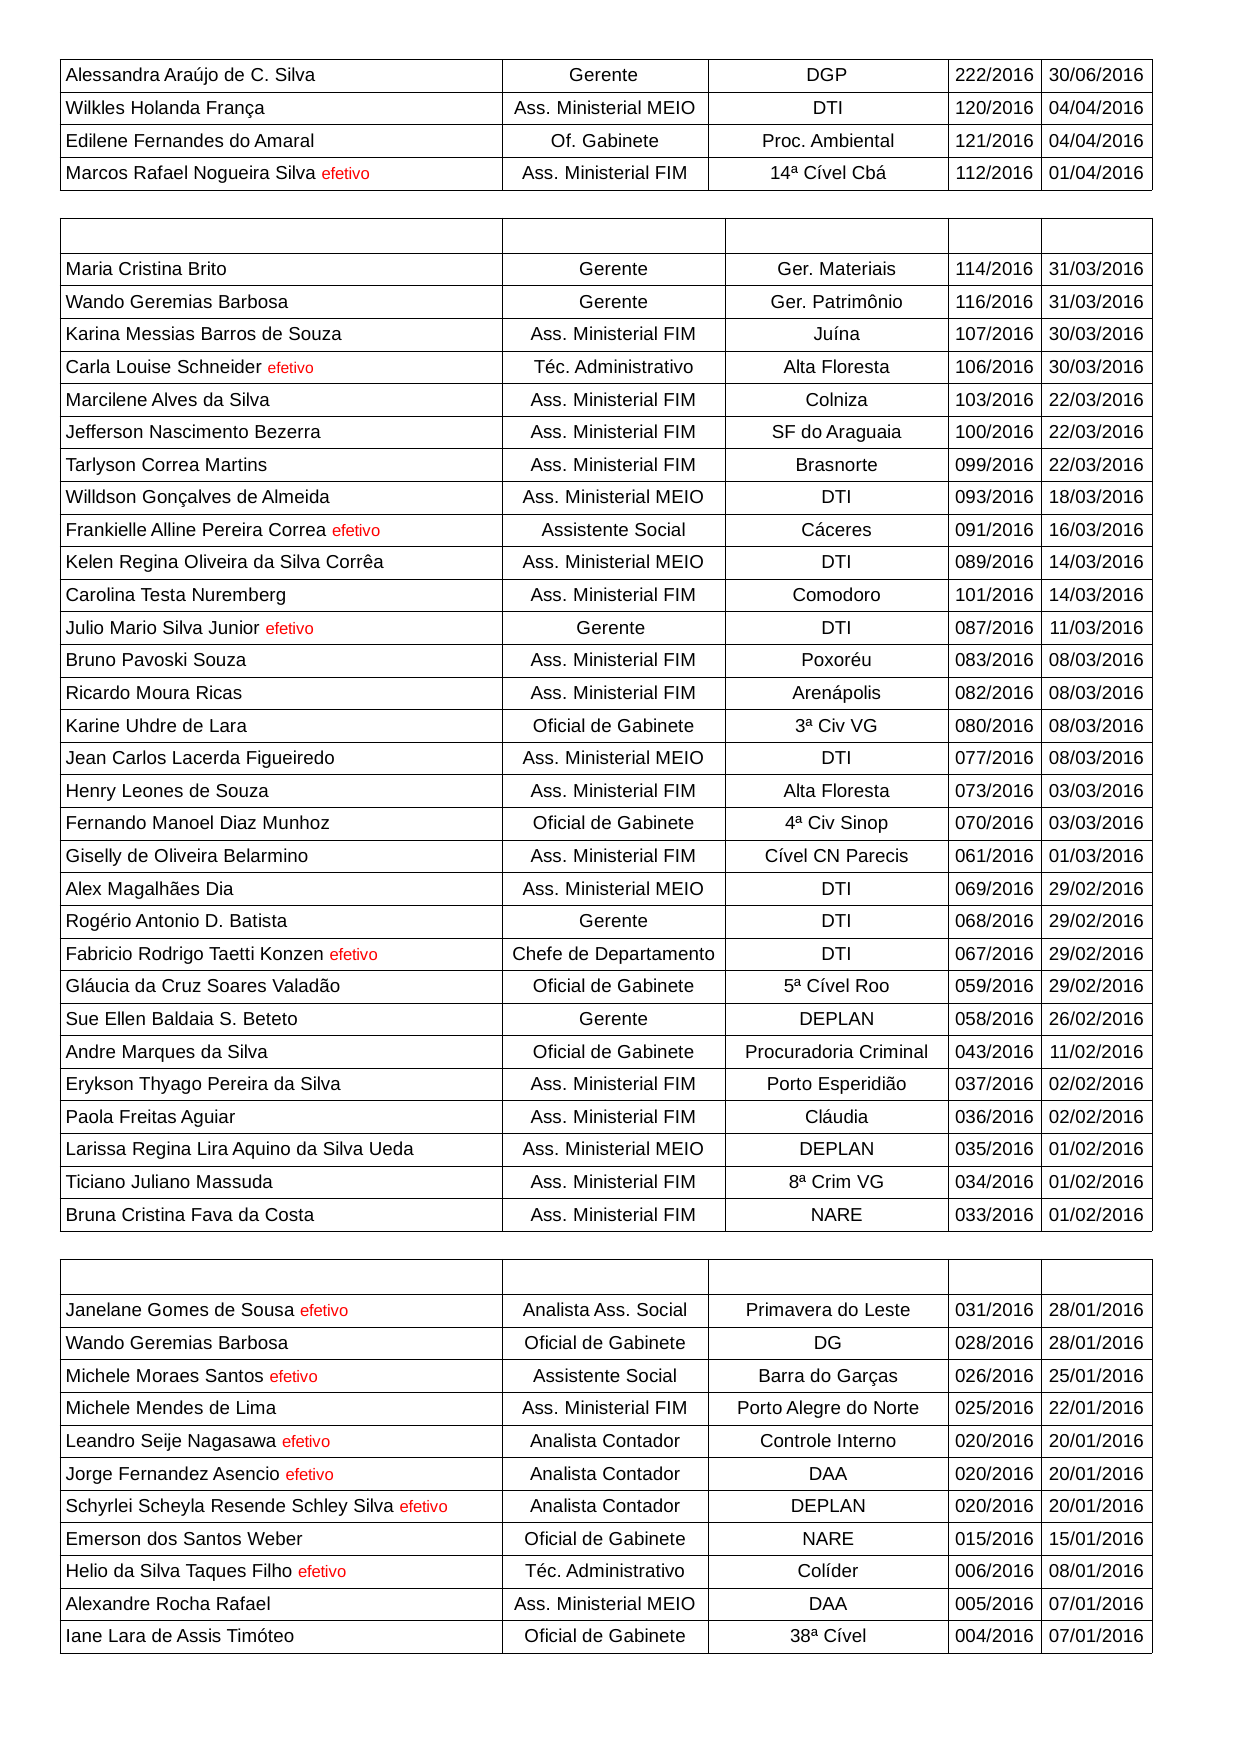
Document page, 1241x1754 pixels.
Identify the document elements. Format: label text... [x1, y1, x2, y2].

table_cell 114/2016 [949, 254, 1041, 285]
table_cell Oficial de Gabinete [503, 808, 725, 839]
table_cell SF do Araguaia [726, 417, 948, 448]
table_cell 38ª Cível [709, 1621, 948, 1653]
table_cell 26/02/2016 [1042, 1004, 1152, 1035]
table_cell Ass. Ministerial MEIO [503, 547, 725, 579]
table_cell Jefferson Nascimento Bezerra [61, 417, 502, 448]
table_cell 077/2016 [949, 743, 1041, 774]
table_cell 11/02/2016 [1042, 1036, 1152, 1068]
table_cell Julio Mario Silva Junior efetivo [61, 612, 502, 644]
table_cell Ass. Ministerial FIM [503, 580, 725, 611]
table_cell 22/03/2016 [1042, 417, 1152, 448]
table_cell 025/2016 [949, 1393, 1041, 1424]
table_cell Helio da Silva Taques Filho efetivo [61, 1556, 502, 1587]
table_cell 15/01/2016 [1042, 1523, 1152, 1555]
table_cell Ass. Ministerial FIM [503, 1101, 725, 1133]
table_cell DEPLAN [726, 1004, 948, 1035]
table_cell Emerson dos Santos Weber [61, 1523, 502, 1555]
table_cell 034/2016 [949, 1167, 1041, 1198]
table_cell Ass. Ministerial FIM [503, 384, 725, 416]
table_cell 036/2016 [949, 1101, 1041, 1133]
table_header [949, 219, 1041, 253]
table_cell 08/01/2016 [1042, 1556, 1152, 1587]
table_cell Alta Floresta [726, 352, 948, 383]
table_cell Oficial de Gabinete [503, 710, 725, 742]
table_cell 120/2016 [949, 93, 1041, 124]
table_cell 07/01/2016 [1042, 1589, 1152, 1620]
table_cell 29/02/2016 [1042, 906, 1152, 937]
table_cell 091/2016 [949, 515, 1041, 546]
table_cell 30/03/2016 [1042, 319, 1152, 351]
table_cell Cível CN Parecis [726, 841, 948, 872]
table_cell Analista Contador [503, 1426, 708, 1457]
table_cell Gerente [503, 612, 725, 644]
table_cell DEPLAN [726, 1134, 948, 1166]
table_cell 01/04/2016 [1042, 158, 1152, 189]
table_cell 11/03/2016 [1042, 612, 1152, 644]
table_cell Cláudia [726, 1101, 948, 1133]
table_cell Larissa Regina Lira Aquino da Silva Ueda [61, 1134, 502, 1166]
table_cell Controle Interno [709, 1426, 948, 1457]
table_cell 08/03/2016 [1042, 743, 1152, 774]
table_header [949, 1260, 1041, 1294]
table_cell Cáceres [726, 515, 948, 546]
table_cell 07/01/2016 [1042, 1621, 1152, 1653]
table_cell 08/03/2016 [1042, 678, 1152, 709]
table_cell 01/02/2016 [1042, 1134, 1152, 1166]
table_cell Frankielle Alline Pereira Correa efetivo [61, 515, 502, 546]
table_cell DTI [726, 547, 948, 579]
table_cell Henry Leones de Souza [61, 775, 502, 807]
table_cell 035/2016 [949, 1134, 1041, 1166]
table_cell DAA [709, 1589, 948, 1620]
table_cell Andre Marques da Silva [61, 1036, 502, 1068]
table_cell 099/2016 [949, 449, 1041, 481]
table_cell Ger. Materiais [726, 254, 948, 285]
table_cell Ass. Ministerial MEIO [503, 93, 708, 124]
table_cell Ass. Ministerial FIM [503, 1393, 708, 1424]
table_cell 112/2016 [949, 158, 1041, 189]
table_cell Michele Mendes de Lima [61, 1393, 502, 1424]
table_cell Analista Contador [503, 1491, 708, 1522]
table_cell Marcilene Alves da Silva [61, 384, 502, 416]
table_cell Ass. Ministerial FIM [503, 417, 725, 448]
table_cell Ass. Ministerial MEIO [503, 743, 725, 774]
table_cell Oficial de Gabinete [503, 971, 725, 1003]
table_cell 059/2016 [949, 971, 1041, 1003]
table_cell Colniza [726, 384, 948, 416]
table_cell 070/2016 [949, 808, 1041, 839]
table_cell Oficial de Gabinete [503, 1621, 708, 1653]
table_cell Bruno Pavoski Souza [61, 645, 502, 677]
table_cell 20/01/2016 [1042, 1426, 1152, 1457]
table_cell Carla Louise Schneider efetivo [61, 352, 502, 383]
table_header 30/06/2016 [1042, 60, 1152, 92]
table_cell Wando Geremias Barbosa [61, 1328, 502, 1359]
table_cell Gerente [503, 906, 725, 937]
table_cell Poxoréu [726, 645, 948, 677]
table_cell 25/01/2016 [1042, 1360, 1152, 1392]
table_cell 03/03/2016 [1042, 775, 1152, 807]
table_cell Rogério Antonio D. Batista [61, 906, 502, 937]
table_cell Ass. Ministerial FIM [503, 158, 708, 189]
table_cell Ass. Ministerial FIM [503, 841, 725, 872]
table_cell DEPLAN [709, 1491, 948, 1522]
table_cell 069/2016 [949, 873, 1041, 905]
table_cell 028/2016 [949, 1328, 1041, 1359]
table_cell 020/2016 [949, 1491, 1041, 1522]
table_cell Schyrlei Scheyla Resende Schley Silva efetivo [61, 1491, 502, 1522]
table_cell 18/03/2016 [1042, 482, 1152, 513]
table_cell Analista Ass. Social [503, 1295, 708, 1327]
table_cell 068/2016 [949, 906, 1041, 937]
table_cell 089/2016 [949, 547, 1041, 579]
table_header [61, 219, 502, 253]
table_cell Michele Moraes Santos efetivo [61, 1360, 502, 1392]
table_cell 30/03/2016 [1042, 352, 1152, 383]
table_cell Fabricio Rodrigo Taetti Konzen efetivo [61, 939, 502, 970]
table_cell Brasnorte [726, 449, 948, 481]
table_cell 058/2016 [949, 1004, 1041, 1035]
table_cell 020/2016 [949, 1458, 1041, 1490]
table_cell DAA [709, 1458, 948, 1490]
table_cell Porto Alegre do Norte [709, 1393, 948, 1424]
table_cell Chefe de Departamento [503, 939, 725, 970]
table_cell 04/04/2016 [1042, 93, 1152, 124]
table_cell Marcos Rafael Nogueira Silva efetivo [61, 158, 502, 189]
table_cell 087/2016 [949, 612, 1041, 644]
table_cell Ass. Ministerial FIM [503, 678, 725, 709]
table_cell 026/2016 [949, 1360, 1041, 1392]
table_cell 080/2016 [949, 710, 1041, 742]
table_cell Erykson Thyago Pereira da Silva [61, 1069, 502, 1100]
table_cell Ass. Ministerial MEIO [503, 873, 725, 905]
table_cell 02/02/2016 [1042, 1101, 1152, 1133]
table_cell Gerente [503, 254, 725, 285]
table_cell 08/03/2016 [1042, 645, 1152, 677]
table_cell Porto Esperidião [726, 1069, 948, 1100]
table_cell Procuradoria Criminal [726, 1036, 948, 1068]
table_cell 14/03/2016 [1042, 580, 1152, 611]
table_header Gerente [503, 60, 708, 92]
table_cell 31/03/2016 [1042, 286, 1152, 318]
table_cell Alta Floresta [726, 775, 948, 807]
table_cell Ass. Ministerial FIM [503, 1199, 725, 1231]
table_header [503, 219, 725, 253]
table_cell 121/2016 [949, 125, 1041, 157]
table_cell Oficial de Gabinete [503, 1328, 708, 1359]
table_cell DG [709, 1328, 948, 1359]
table_cell Jorge Fernandez Asencio efetivo [61, 1458, 502, 1490]
table_cell Proc. Ambiental [709, 125, 948, 157]
table_cell Gerente [503, 286, 725, 318]
table_cell Ass. Ministerial FIM [503, 449, 725, 481]
table_cell Téc. Administrativo [503, 1556, 708, 1587]
table_cell 093/2016 [949, 482, 1041, 513]
table_cell DTI [726, 743, 948, 774]
table_cell Gerente [503, 1004, 725, 1035]
table_cell Of. Gabinete [503, 125, 708, 157]
table_cell 004/2016 [949, 1621, 1041, 1653]
table_cell Sue Ellen Baldaia S. Beteto [61, 1004, 502, 1035]
table_cell Ass. Ministerial MEIO [503, 482, 725, 513]
table_cell 29/02/2016 [1042, 939, 1152, 970]
table_cell Wando Geremias Barbosa [61, 286, 502, 318]
table_cell 01/03/2016 [1042, 841, 1152, 872]
table_cell Assistente Social [503, 515, 725, 546]
table_cell Alexandre Rocha Rafael [61, 1589, 502, 1620]
table_cell 073/2016 [949, 775, 1041, 807]
table_cell Oficial de Gabinete [503, 1036, 725, 1068]
table_cell Ger. Patrimônio [726, 286, 948, 318]
table_cell Ass. Ministerial FIM [503, 319, 725, 351]
table_cell 082/2016 [949, 678, 1041, 709]
table_cell Paola Freitas Aguiar [61, 1101, 502, 1133]
table_cell Karina Messias Barros de Souza [61, 319, 502, 351]
table_cell DTI [726, 906, 948, 937]
table_header DGP [709, 60, 948, 92]
table_cell 116/2016 [949, 286, 1041, 318]
table_cell 29/02/2016 [1042, 873, 1152, 905]
table_cell Ass. Ministerial MEIO [503, 1589, 708, 1620]
table_cell 101/2016 [949, 580, 1041, 611]
table_cell Oficial de Gabinete [503, 1523, 708, 1555]
table_cell Jean Carlos Lacerda Figueiredo [61, 743, 502, 774]
table_cell Wilkles Holanda França [61, 93, 502, 124]
table_cell 01/02/2016 [1042, 1199, 1152, 1231]
table_cell 01/02/2016 [1042, 1167, 1152, 1198]
table_cell Ticiano Juliano Massuda [61, 1167, 502, 1198]
table_cell Assistente Social [503, 1360, 708, 1392]
table_cell Tarlyson Correa Martins [61, 449, 502, 481]
table_cell 4ª Civ Sinop [726, 808, 948, 839]
table_cell Edilene Fernandes do Amaral [61, 125, 502, 157]
table_cell 005/2016 [949, 1589, 1041, 1620]
table_header Alessandra Araújo de C. Silva [61, 60, 502, 92]
table_header [503, 1260, 708, 1294]
table_cell Ass. Ministerial FIM [503, 645, 725, 677]
table_cell Téc. Administrativo [503, 352, 725, 383]
table_cell Leandro Seije Nagasawa efetivo [61, 1426, 502, 1457]
table_cell Arenápolis [726, 678, 948, 709]
table_cell Fernando Manoel Diaz Munhoz [61, 808, 502, 839]
table_cell 037/2016 [949, 1069, 1041, 1100]
table_cell 015/2016 [949, 1523, 1041, 1555]
table_cell 04/04/2016 [1042, 125, 1152, 157]
table_cell Comodoro [726, 580, 948, 611]
table_cell 043/2016 [949, 1036, 1041, 1068]
table_cell 22/03/2016 [1042, 384, 1152, 416]
table_cell 3ª Civ VG [726, 710, 948, 742]
table_cell Primavera do Leste [709, 1295, 948, 1327]
table_cell 03/03/2016 [1042, 808, 1152, 839]
table_cell 067/2016 [949, 939, 1041, 970]
table_cell 5ª Cível Roo [726, 971, 948, 1003]
table_cell Kelen Regina Oliveira da Silva Corrêa [61, 547, 502, 579]
table_cell Colíder [709, 1556, 948, 1587]
table_cell 31/03/2016 [1042, 254, 1152, 285]
table_cell 02/02/2016 [1042, 1069, 1152, 1100]
table_cell 28/01/2016 [1042, 1295, 1152, 1327]
table_cell Carolina Testa Nuremberg [61, 580, 502, 611]
table_cell 16/03/2016 [1042, 515, 1152, 546]
table_cell 20/01/2016 [1042, 1458, 1152, 1490]
table_cell Ricardo Moura Ricas [61, 678, 502, 709]
table_cell Maria Cristina Brito [61, 254, 502, 285]
table_cell 031/2016 [949, 1295, 1041, 1327]
table_cell 22/03/2016 [1042, 449, 1152, 481]
table_cell Gláucia da Cruz Soares Valadão [61, 971, 502, 1003]
table_cell 8ª Crim VG [726, 1167, 948, 1198]
table_cell Ass. Ministerial FIM [503, 775, 725, 807]
table_cell 033/2016 [949, 1199, 1041, 1231]
table_header [1042, 1260, 1152, 1294]
table_header 222/2016 [949, 60, 1041, 92]
table_header [709, 1260, 948, 1294]
table_cell Alex Magalhães Dia [61, 873, 502, 905]
table_header [61, 1260, 502, 1294]
table_cell 083/2016 [949, 645, 1041, 677]
table_cell Bruna Cristina Fava da Costa [61, 1199, 502, 1231]
table_cell DTI [726, 612, 948, 644]
table_cell 22/01/2016 [1042, 1393, 1152, 1424]
table_cell DTI [726, 873, 948, 905]
table_cell Ass. Ministerial FIM [503, 1069, 725, 1100]
table_cell Iane Lara de Assis Timóteo [61, 1621, 502, 1653]
table_cell 28/01/2016 [1042, 1328, 1152, 1359]
table_cell 006/2016 [949, 1556, 1041, 1587]
table_cell Barra do Garças [709, 1360, 948, 1392]
table_cell NARE [709, 1523, 948, 1555]
table_cell Ass. Ministerial FIM [503, 1167, 725, 1198]
table_cell Juína [726, 319, 948, 351]
table_cell DTI [726, 939, 948, 970]
table_header [726, 219, 948, 253]
table_cell 103/2016 [949, 384, 1041, 416]
table_cell Willdson Gonçalves de Almeida [61, 482, 502, 513]
table_cell 29/02/2016 [1042, 971, 1152, 1003]
table_cell NARE [726, 1199, 948, 1231]
table_cell 107/2016 [949, 319, 1041, 351]
table_cell DTI [726, 482, 948, 513]
table_cell Analista Contador [503, 1458, 708, 1490]
table_header [1042, 219, 1152, 253]
table_cell 14/03/2016 [1042, 547, 1152, 579]
table_cell 20/01/2016 [1042, 1491, 1152, 1522]
table_cell Janelane Gomes de Sousa efetivo [61, 1295, 502, 1327]
table_cell 08/03/2016 [1042, 710, 1152, 742]
table_cell Giselly de Oliveira Belarmino [61, 841, 502, 872]
table_cell 020/2016 [949, 1426, 1041, 1457]
table_cell 100/2016 [949, 417, 1041, 448]
table_cell Ass. Ministerial MEIO [503, 1134, 725, 1166]
table_cell DTI [709, 93, 948, 124]
table_cell Karine Uhdre de Lara [61, 710, 502, 742]
table_cell 061/2016 [949, 841, 1041, 872]
table_cell 14ª Cível Cbá [709, 158, 948, 189]
table_cell 106/2016 [949, 352, 1041, 383]
